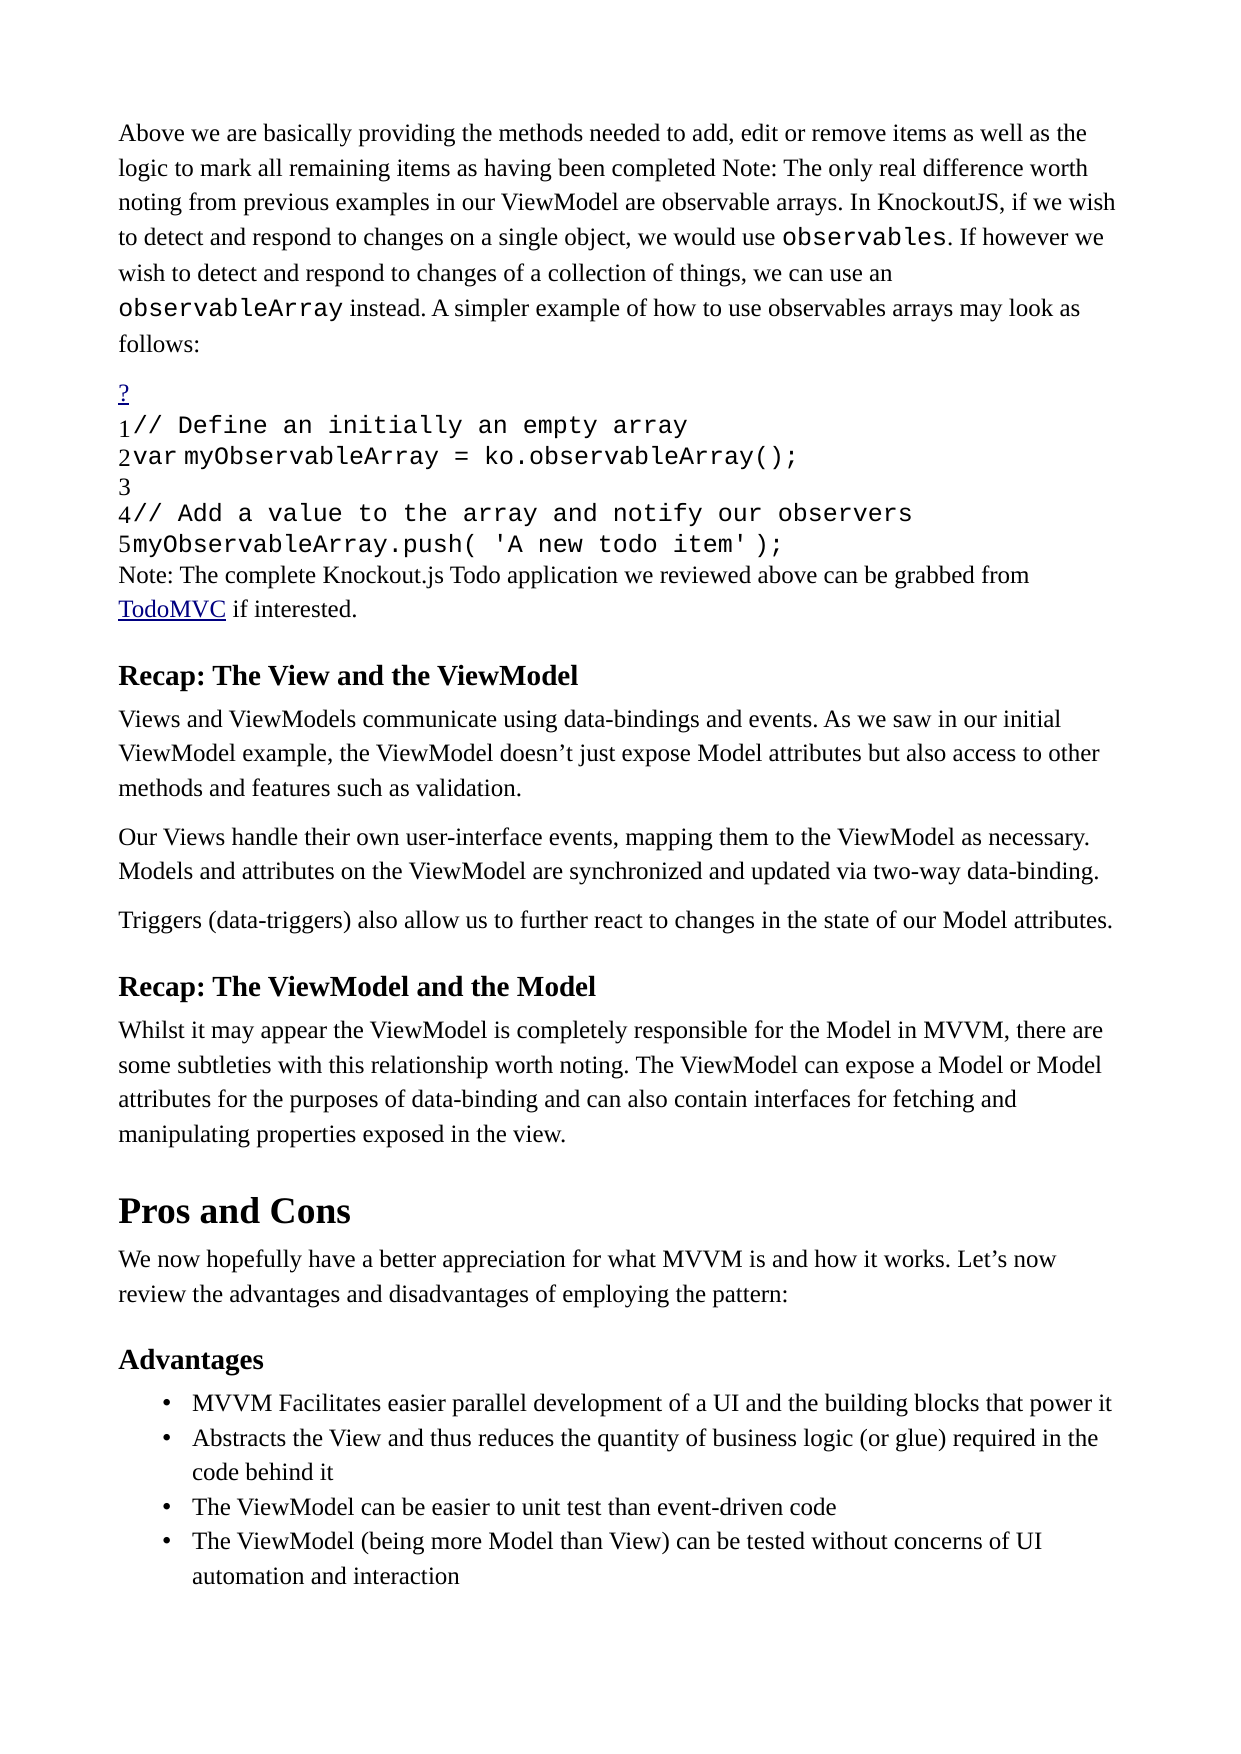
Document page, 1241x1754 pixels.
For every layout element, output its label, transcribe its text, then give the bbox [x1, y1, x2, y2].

subtitle Recap: The View and the ViewModel [118, 658, 1122, 691]
text Triggers (data-triggers) also allow us to further react to changes in the state of our Model attributes. [118, 906, 1122, 934]
list The ViewModel (being more Model than View) can be tested without concerns of UI automation and interaction [162, 1526, 1122, 1589]
list The ViewModel can be easier to unit test than event-driven code [162, 1492, 1122, 1521]
list Abstracts the View and thus reduces the quantity of business logic (or glue) required in the code behind it [162, 1423, 1122, 1486]
text Views and ViewModels communicate using data-bindings and events. As we saw in our initial ViewModel example, the ViewModel doesn’t just expose Model attributes but also access to other methods and features such as validation. [118, 704, 1122, 802]
list MVVM Facilitates easier parallel development of a UI and the building blocks that power it [162, 1388, 1122, 1417]
subtitle Recap: The ViewModel and the Model [118, 969, 1122, 1003]
text Above we are basically providing the methods needed to add, edit or remove items as well as the logic to mark all remaining items as having been completed Note: The only real difference worth noting from previous examples in our ViewModel are observable arrays. In KnockoutJS, if we wish to detect and respond to changes on a single object, we would use observables. If however we wish to detect and respond to changes of a collection of things, we can use an observableArray instead. A simpler example of how to use observables arrays may look as follows: [118, 118, 1122, 358]
table_header // Define an initially an empty array var myObservableArray = ko.observableArray(); // Add a value to the array and notify our observers myObservableArray.push( 'A new todo item' ); [133, 413, 927, 560]
text Our Views handle their own user-interface events, mapping them to the ViewModel as necessary. Models and attributes on the ViewModel are synchronized and updated via two-way data-binding. [118, 822, 1122, 885]
text ? [118, 378, 1122, 407]
subtitle Pros and Cons [118, 1188, 1122, 1232]
text We now hopefully have a better appreciation for what MVVM is and how it works. Let’s now review the advantages and disadvantages of employing the pattern: [118, 1244, 1122, 1307]
table_header 1 2 3 4 5 [118, 413, 133, 560]
text Note: The complete Knockout.js Todo application we reviewed above can be grabbed from TodoMVC if interested. [118, 560, 1122, 623]
subtitle Advantages [118, 1342, 1122, 1376]
text Whilst it may appear the ViewModel is completely responsible for the Model in MVVM, there are some subtleties with this relationship worth noting. The ViewModel can expose a Model or Model attributes for the purposes of data-binding and can also contain interfaces for fetching and manipulating properties exposed in the view. [118, 1015, 1122, 1147]
